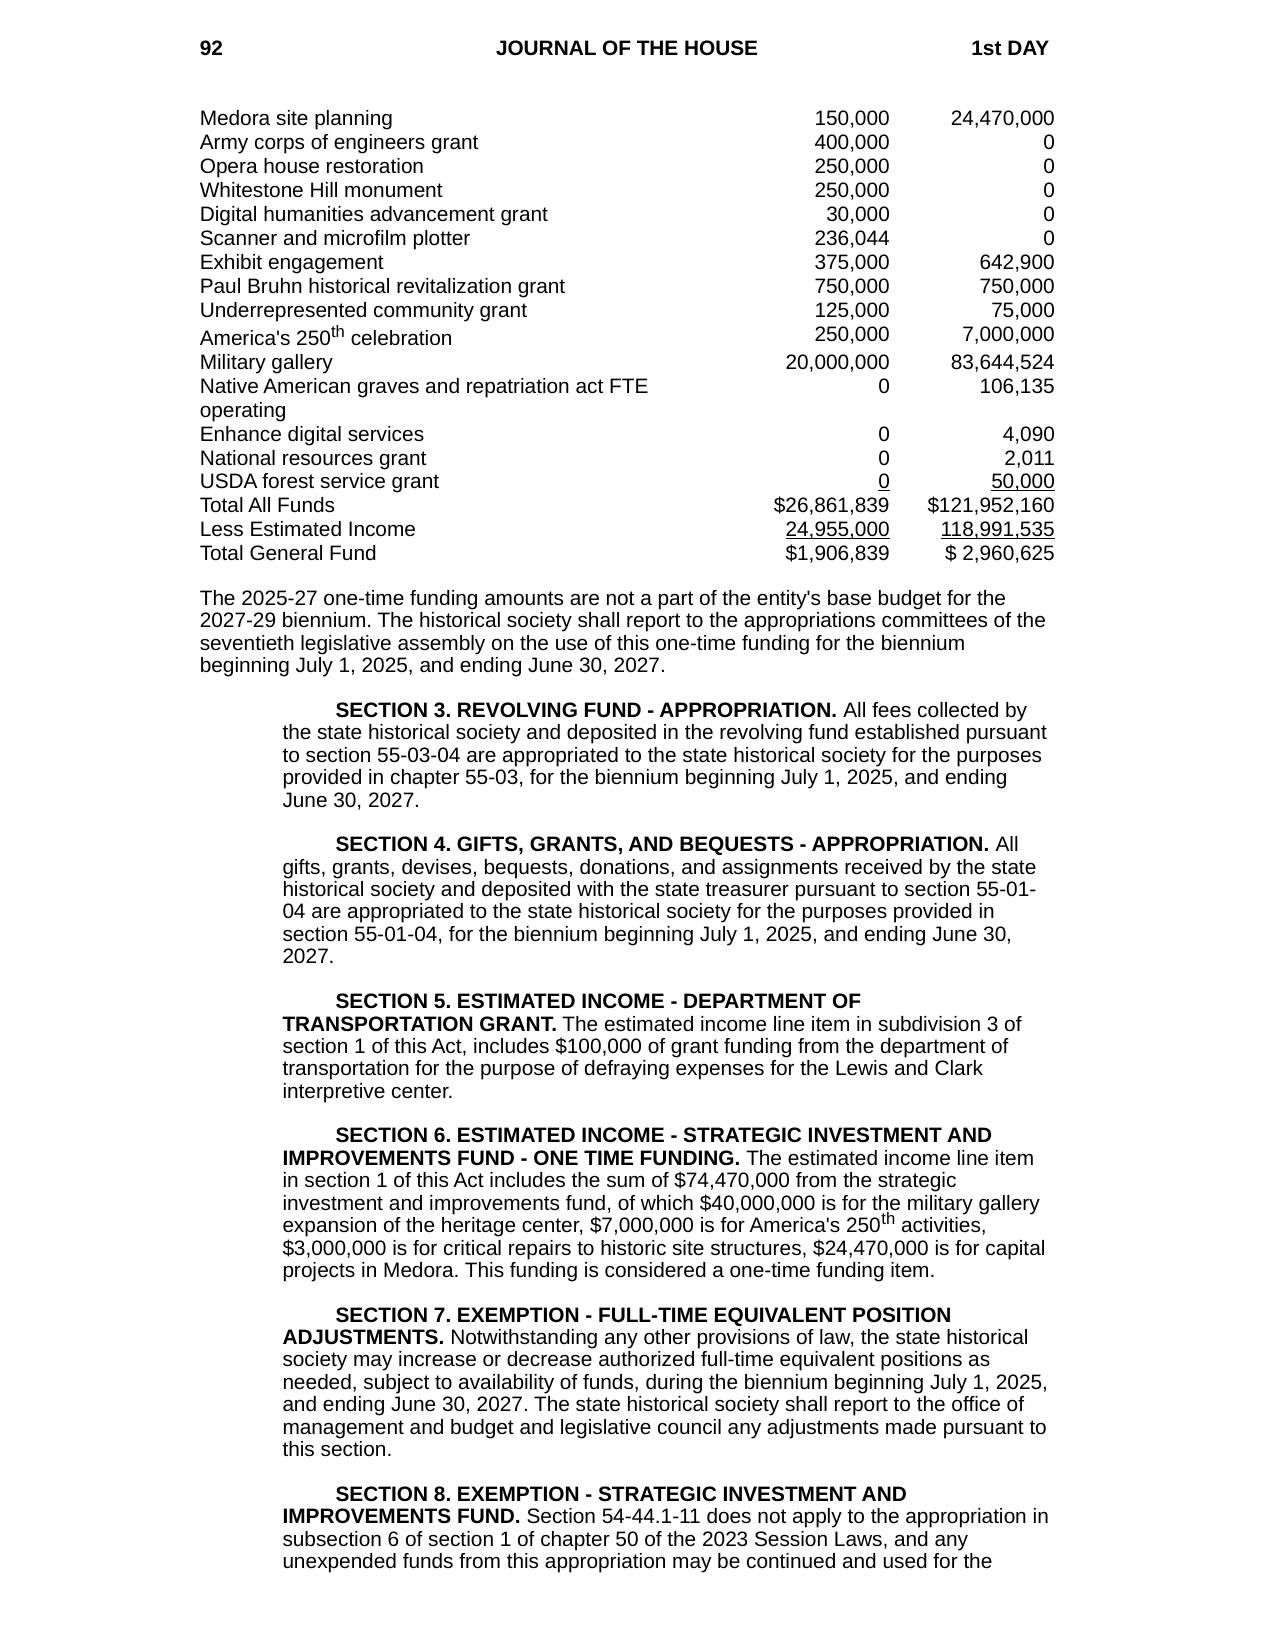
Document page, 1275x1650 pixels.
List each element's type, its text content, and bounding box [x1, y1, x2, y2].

table_cell 50,000 [890, 469, 1054, 493]
table_cell 375,000 [657, 250, 889, 274]
table_cell Digital humanities advancement grant [200, 202, 657, 226]
subtitle Page 92 [9, 9, 109, 33]
table_cell Exhibit engagement [200, 250, 657, 274]
text SECTION 5. ESTIMATED INCOME - DEPARTMENT OF TRANSPORTATION GRANT. The estimated income line item in subdivision 3 of section 1 of this Act, includes $100,000 of grant funding from the department of transportation for the purpose of defraying expenses for the Lewis and Clark interpretive center. [282, 991, 1054, 1103]
table_cell Whitestone Hill monument [200, 178, 657, 202]
table_cell 24,955,000 [657, 517, 889, 541]
table_cell 250,000 [657, 322, 889, 349]
table_cell 236,044 [657, 226, 889, 250]
table_cell 2,011 [890, 445, 1054, 469]
table_cell America's 250th celebration [200, 322, 657, 349]
text SECTION 4. GIFTS, GRANTS, AND BEQUESTS - APPROPRIATION. All gifts, grants, devises, bequests, donations, and assignments received by the state historical society and deposited with the state treasurer pursuant to section 55-01-04 are appropriated to the state historical society for the purposes provided in section 55-01-04, for the biennium beginning July 1, 2025, and ending June 30, 2027. [282, 834, 1054, 968]
text SECTION 3. REVOLVING FUND - APPROPRIATION. All fees collected by the state historical society and deposited in the revolving fund established pursuant to section 55-03-04 are appropriated to the state historical society for the purposes provided in chapter 55-03, for the biennium beginning July 1, 2025, and ending June 30, 2027. [282, 699, 1054, 811]
table_cell Native American graves and repatriation act FTE operating [200, 374, 657, 421]
table_cell 30,000 [657, 202, 889, 226]
table_cell 0 [657, 421, 889, 445]
table_cell 118,991,535 [890, 517, 1054, 541]
table_cell 0 [657, 445, 889, 469]
table_cell 400,000 [657, 130, 889, 154]
table_cell 75,000 [890, 298, 1054, 322]
table_cell Total General Fund [200, 541, 657, 565]
table_cell Total All Funds [200, 493, 657, 517]
table_cell $1,906,839 [657, 541, 889, 565]
table_cell $ 2,960,625 [890, 541, 1054, 565]
text The 2025-27 one-time funding amounts are not a part of the entity's base budget for the 2027-29 biennium. The historical society shall report to the appropriations committees of the seventieth legislative assembly on the use of this one-time funding for the biennium beginning July 1, 2025, and ending June 30, 2027. [199, 587, 1054, 677]
table_cell $26,861,839 [657, 493, 889, 517]
table_cell 0 [890, 202, 1054, 226]
table_cell 24,470,000 [890, 106, 1054, 130]
table_cell 106,135 [890, 374, 1054, 421]
table_cell Paul Bruhn historical revitalization grant [200, 274, 657, 298]
table_cell 0 [890, 178, 1054, 202]
table_cell Medora site planning [200, 106, 657, 130]
table_cell Enhance digital services [200, 421, 657, 445]
text SECTION 8. EXEMPTION - STRATEGIC INVESTMENT AND IMPROVEMENTS FUND. Section 54-44.1-11 does not apply to the appropriation in subsection 6 of section 1 of chapter 50 of the 2023 Session Laws, and any unexpended funds from this appropriation may be continued and used for the [282, 1483, 1054, 1573]
table_cell Underrepresented community grant [200, 298, 657, 322]
table_cell Less Estimated Income [200, 517, 657, 541]
table_cell 20,000,000 [657, 350, 889, 373]
table_cell Opera house restoration [200, 154, 657, 178]
table_cell 0 [890, 226, 1054, 250]
table_cell 642,900 [890, 250, 1054, 274]
table_cell 0 [657, 469, 889, 493]
table_cell 4,090 [890, 421, 1054, 445]
table_cell Military gallery [200, 350, 657, 373]
table_cell 0 [657, 374, 889, 421]
table_cell 0 [890, 130, 1054, 154]
table_cell 150,000 [657, 106, 889, 130]
table_cell 250,000 [657, 178, 889, 202]
table_cell National resources grant [200, 445, 657, 469]
table_cell Scanner and microfilm plotter [200, 226, 657, 250]
table_cell Army corps of engineers grant [200, 130, 657, 154]
table_cell USDA forest service grant [200, 469, 657, 493]
table_cell 750,000 [657, 274, 889, 298]
table_cell 250,000 [657, 154, 889, 178]
table_cell 7,000,000 [890, 322, 1054, 349]
table_cell 125,000 [657, 298, 889, 322]
text SECTION 7. EXEMPTION - FULL-TIME EQUIVALENT POSITION ADJUSTMENTS. Notwithstanding any other provisions of law, the state historical society may increase or decrease authorized full-time equivalent positions as needed, subject to availability of funds, during the biennium beginning July 1, 2025, and ending June 30, 2027. The state historical society shall report to the office of management and budget and legislative council any adjustments made pursuant to this section. [282, 1304, 1054, 1461]
table_cell 750,000 [890, 274, 1054, 298]
table_cell 83,644,524 [890, 350, 1054, 373]
text SECTION 6. ESTIMATED INCOME - STRATEGIC INVESTMENT AND IMPROVEMENTS FUND - ONE TIME FUNDING. The estimated income line item in section 1 of this Act includes the sum of $74,470,000 from the strategic investment and improvements fund, of which $40,000,000 is for the military gallery expansion of the heritage center, $7,000,000 is for America's 250th activities, $3,000,000 is for critical repairs to historic site structures, $24,470,000 is for capital projects in Medora. This funding is considered a one-time funding item. [282, 1125, 1054, 1282]
table_cell $121,952,160 [890, 493, 1054, 517]
table_cell 0 [890, 154, 1054, 178]
